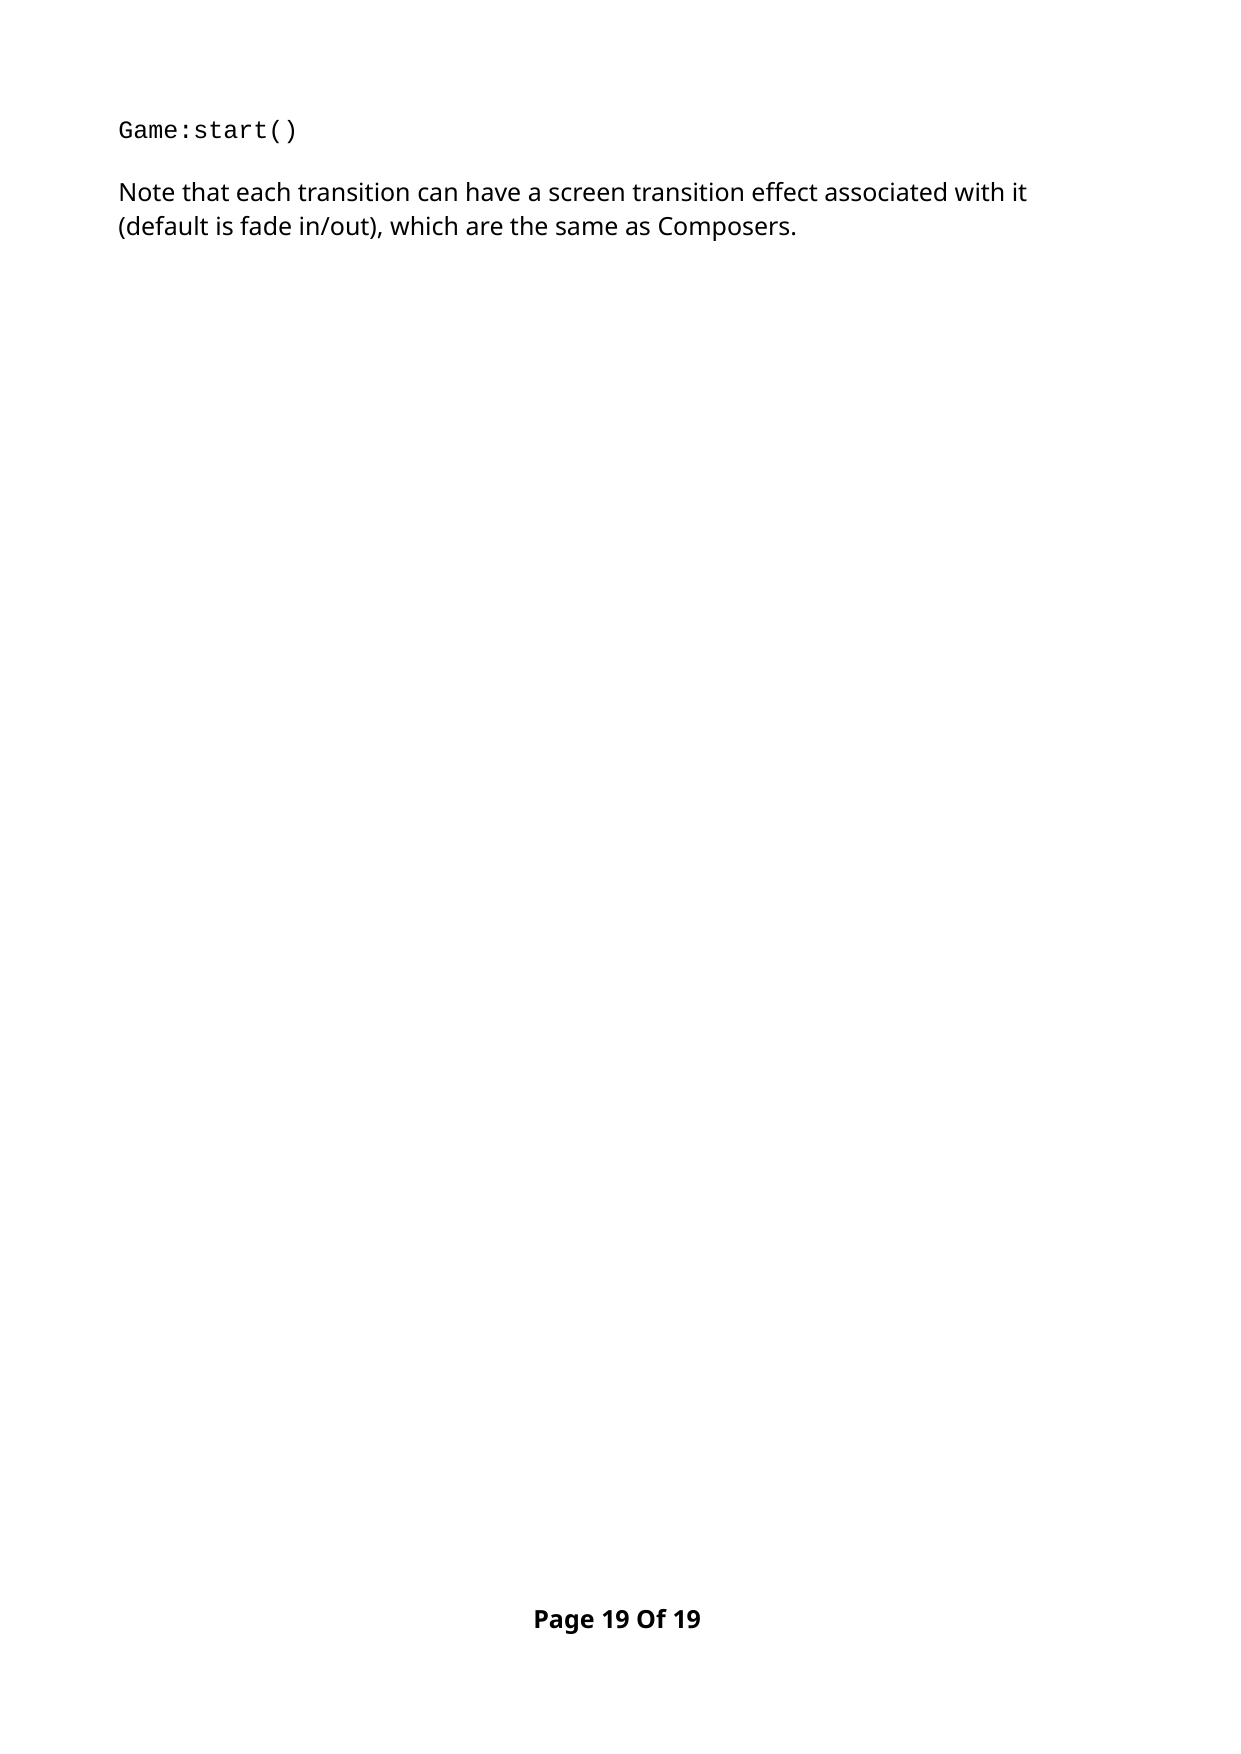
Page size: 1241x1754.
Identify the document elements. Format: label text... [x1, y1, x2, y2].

text Note that each transition can have a screen transition effect associated with it (default is fade in/out), which are the same as Composers. [118, 175, 1122, 243]
text Game:start() [118, 118, 1122, 146]
